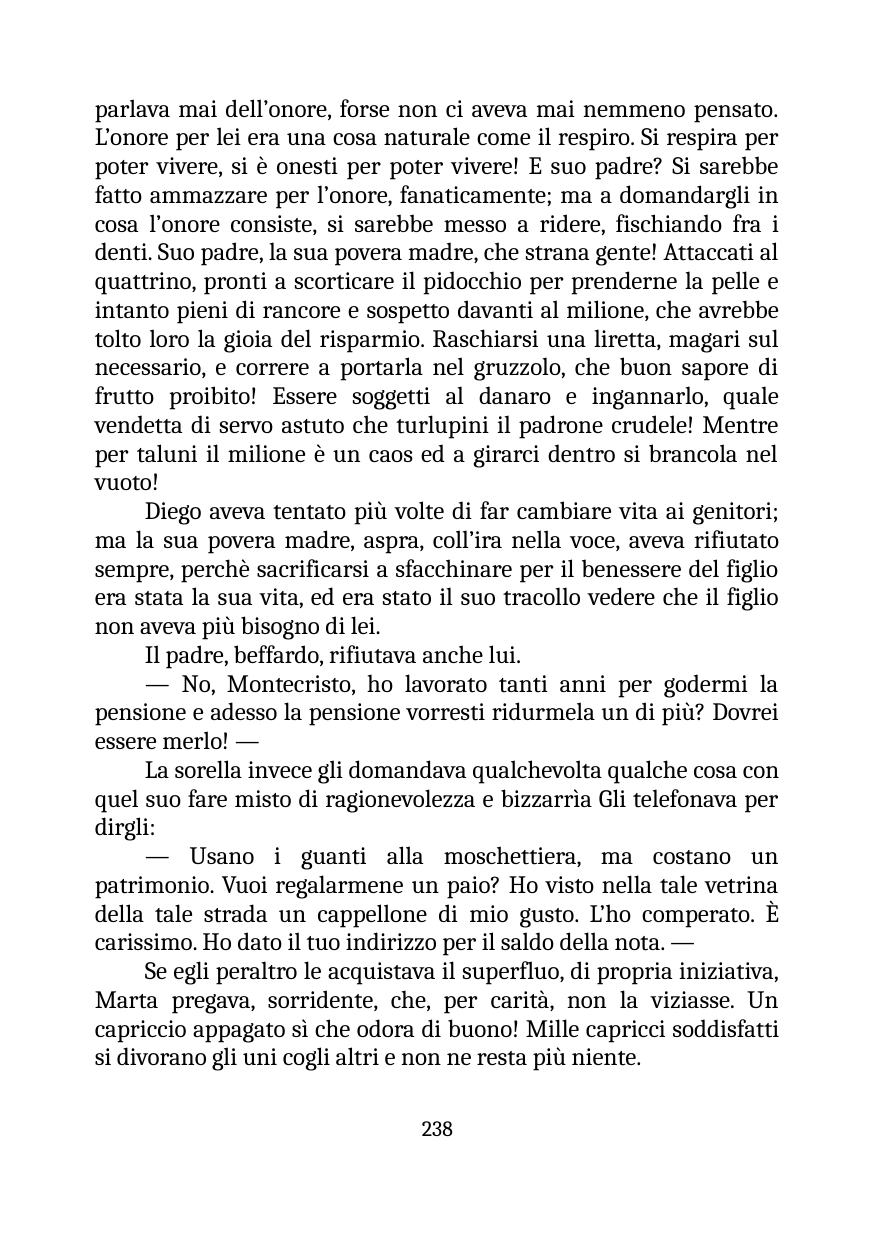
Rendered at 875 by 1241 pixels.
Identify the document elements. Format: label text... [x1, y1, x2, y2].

text — Usano i guanti alla moschettiera, ma costano un patrimonio. Vuoi regalarmene un paio? Ho visto nella tale vetrina della tale strada un cappellone di mio gusto. L’ho comperato. È carissimo. Ho dato il tuo indirizzo per il saldo della nota. — [94, 842, 779, 957]
text La sorella invece gli domandava qualchevolta qualche cosa con quel suo fare misto di ragionevolezza e bizzarrìa Gli telefonava per dirgli: [94, 756, 779, 842]
text Il padre, beffardo, rifiutava anche lui. [94, 641, 779, 669]
text Se egli peraltro le acquistava il superfluo, di propria iniziativa, Marta pregava, sorridente, che, per carità, non la viziasse. Un capriccio appagato sì che odora di buono! Mille capricci soddisfatti si divorano gli uni cogli altri e non ne resta più niente. [94, 957, 779, 1072]
text parlava mai dell’onore, forse non ci aveva mai nemmeno pensato. L’onore per lei era una cosa naturale come il respiro. Si respira per poter vivere, si è onesti per poter vivere! E suo padre? Si sarebbe fatto ammazzare per l’onore, fanaticamente; ma a domandargli in cosa l’onore consiste, si sarebbe messo a ridere, fischiando fra i denti. Suo padre, la sua povera madre, che strana gente! Attaccati al quattrino, pronti a scorticare il pidocchio per prenderne la pelle e intanto pieni di rancore e sospetto davanti al milione, che avrebbe tolto loro la gioia del risparmio. Raschiarsi una liretta, magari sul necessario, e correre a portarla nel gruzzolo, che buon sapore di frutto proibito! Essere soggetti al danaro e ingannarlo, quale vendetta di servo astuto che turlupini il padrone crudele! Mentre per taluni il milione è un caos ed a girarci dentro si brancola nel vuoto! [94, 94, 779, 497]
text Diego aveva tentato più volte di far cambiare vita ai genitori; ma la sua povera madre, aspra, coll’ira nella voce, aveva rifiutato sempre, perchè sacrificarsi a sfacchinare per il benessere del figlio era stata la sua vita, ed era stato il suo tracollo vedere che il figlio non aveva più bisogno di lei. [94, 497, 779, 641]
text — No, Montecristo, ho lavorato tanti anni per godermi la pensione e adesso la pensione vorresti ridurmela un di più? Dovrei essere merlo! — [94, 669, 779, 756]
